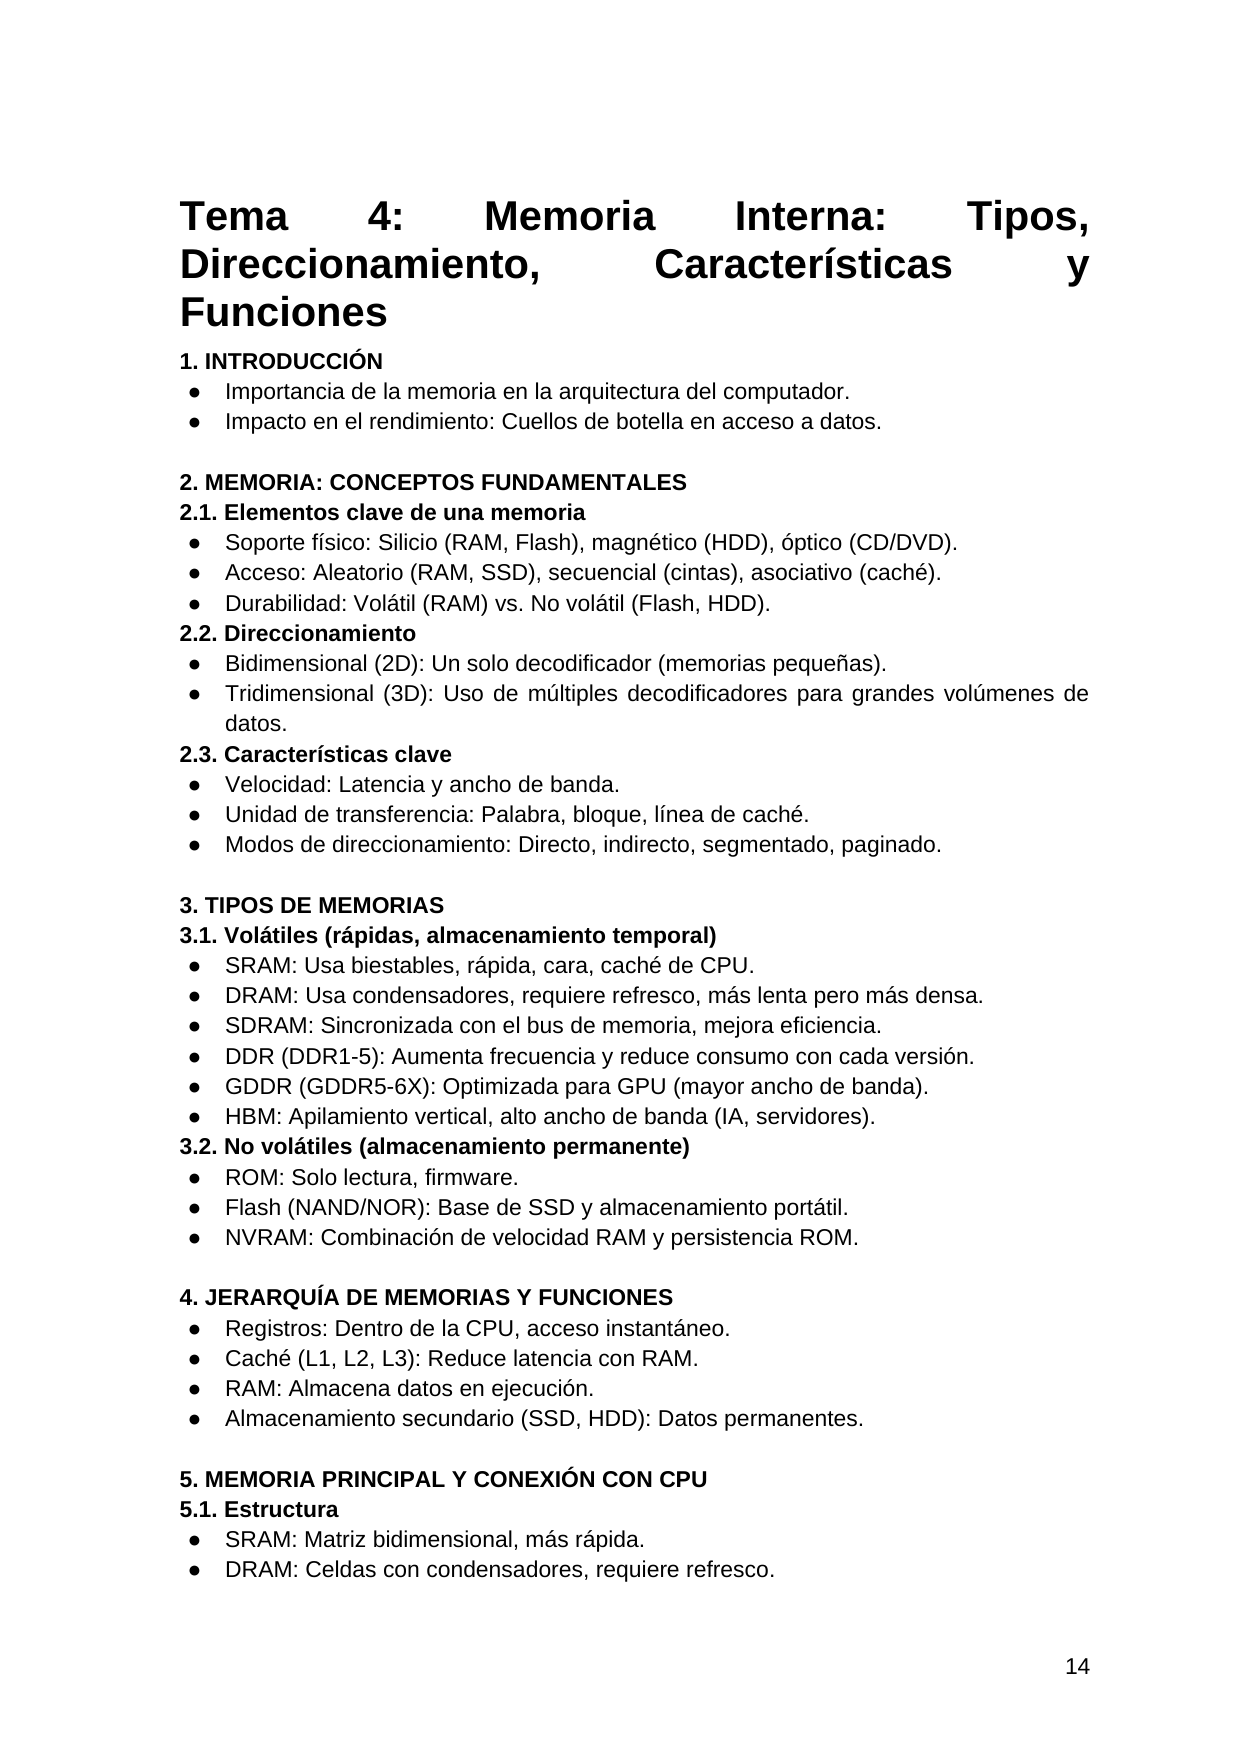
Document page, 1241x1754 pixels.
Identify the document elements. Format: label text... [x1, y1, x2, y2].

list Durabilidad: Volátil (RAM) vs. No volátil (Flash, HDD). [187, 589, 1090, 616]
list Tridimensional (3D): Uso de múltiples decodificadores para grandes volúmenes de datos. [187, 680, 1090, 737]
list Acceso: Aleatorio (RAM, SSD), secuencial (cintas), asociativo (caché). [187, 559, 1090, 586]
text 3.2. No volátiles (almacenamiento permanente) [179, 1133, 1090, 1160]
list NVRAM: Combinación de velocidad RAM y persistencia ROM. [187, 1224, 1090, 1250]
list Soporte físico: Silicio (RAM, Flash), magnético (HDD), óptico (CD/DVD). [187, 529, 1090, 556]
text 2.1. Elementos clave de una memoria [179, 499, 1090, 525]
list Caché (L1, L2, L3): Reduce latencia con RAM. [187, 1345, 1090, 1371]
text 5.1. Estructura [179, 1496, 1090, 1522]
text 2.2. Direccionamiento [179, 620, 1090, 646]
list DRAM: Usa condensadores, requiere refresco, más lenta pero más densa. [187, 982, 1090, 1009]
text 2.3. Características clave [179, 741, 1090, 767]
list SDRAM: Sincronizada con el bus de memoria, mejora eficiencia. [187, 1012, 1090, 1039]
text 1. INTRODUCCIÓN [179, 348, 1090, 374]
text 3. TIPOS DE MEMORIAS [179, 892, 1090, 918]
text 3.1. Volátiles (rápidas, almacenamiento temporal) [179, 922, 1090, 948]
list Modos de direccionamiento: Directo, indirecto, segmentado, paginado. [187, 831, 1090, 858]
list SRAM: Matriz bidimensional, más rápida. [187, 1526, 1090, 1552]
list Impacto en el rendimiento: Cuellos de botella en acceso a datos. [187, 408, 1090, 435]
subtitle Tema 4: Memoria Interna: Tipos, Direccionamiento, Características y Funciones [179, 192, 1090, 335]
list ROM: Solo lectura, firmware. [187, 1163, 1090, 1190]
list RAM: Almacena datos en ejecución. [187, 1375, 1090, 1401]
list SRAM: Usa biestables, rápida, cara, caché de CPU. [187, 952, 1090, 978]
list Velocidad: Latencia y ancho de banda. [187, 771, 1090, 797]
text 5. MEMORIA PRINCIPAL Y CONEXIÓN CON CPU [179, 1466, 1090, 1492]
list Unidad de transferencia: Palabra, bloque, línea de caché. [187, 801, 1090, 827]
list Bidimensional (2D): Un solo decodificador (memorias pequeñas). [187, 650, 1090, 676]
text 4. JERARQUÍA DE MEMORIAS Y FUNCIONES [179, 1284, 1090, 1311]
list Flash (NAND/NOR): Base de SSD y almacenamiento portátil. [187, 1194, 1090, 1220]
text 2. MEMORIA: CONCEPTOS FUNDAMENTALES [179, 469, 1090, 495]
list Importancia de la memoria en la arquitectura del computador. [187, 378, 1090, 404]
list HBM: Apilamiento vertical, alto ancho de banda (IA, servidores). [187, 1103, 1090, 1129]
list Registros: Dentro de la CPU, acceso instantáneo. [187, 1314, 1090, 1341]
list GDDR (GDDR5-6X): Optimizada para GPU (mayor ancho de banda). [187, 1073, 1090, 1099]
list Almacenamiento secundario (SSD, HDD): Datos permanentes. [187, 1405, 1090, 1432]
list DDR (DDR1-5): Aumenta frecuencia y reduce consumo con cada versión. [187, 1043, 1090, 1069]
list DRAM: Celdas con condensadores, requiere refresco. [187, 1556, 1090, 1583]
